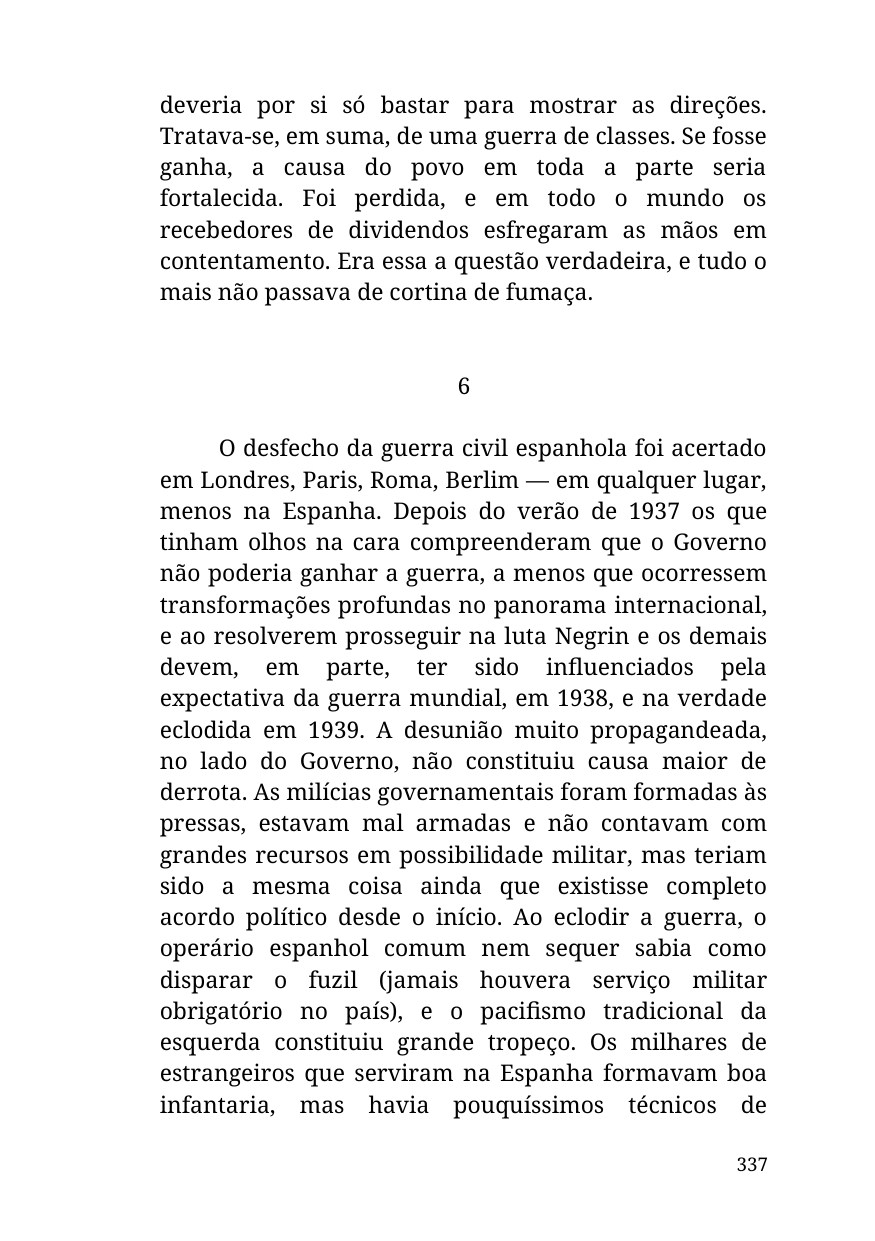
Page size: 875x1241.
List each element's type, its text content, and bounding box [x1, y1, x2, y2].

text 6 [159, 370, 768, 401]
text deveria por si só bastar para mostrar as direções. Tratava-se, em suma, de uma guerra de classes. Se fosse ganha, a causa do povo em toda a parte seria fortalecida. Foi perdida, e em todo o mundo os recebedores de dividendos esfregaram as mãos em contentamento. Era essa a questão verdadeira, e tudo o mais não passava de cortina de fumaça. [159, 88, 768, 307]
text O desfecho da guerra civil espanhola foi acertado em Londres, Paris, Roma, Berlim — em qualquer lugar, menos na Espanha. Depois do verão de 1937 os que tinham olhos na cara compreenderam que o Governo não poderia ganhar a guerra, a menos que ocorressem transformações profundas no panorama internacional, e ao resolverem prosseguir na luta Negrin e os demais devem, em parte, ter sido influenciados pela expectativa da guerra mundial, em 1938, e na verdade eclodida em 1939. A desunião muito propagandeada, no lado do Governo, não constituiu causa maior de derrota. As milícias governamentais foram formadas às pressas, estavam mal armadas e não contavam com grandes recursos em possibilidade militar, mas teriam sido a mesma coisa ainda que existisse completo acordo político desde o início. Ao eclodir a guerra, o operário espanhol comum nem sequer sabia como disparar o fuzil (jamais houvera serviço militar obrigatório no país), e o pacifismo tradicional da esquerda constituiu grande tropeço. Os milhares de estrangeiros que serviram na Espanha formavam boa infantaria, mas havia pouquíssimos técnicos de [159, 432, 768, 1120]
